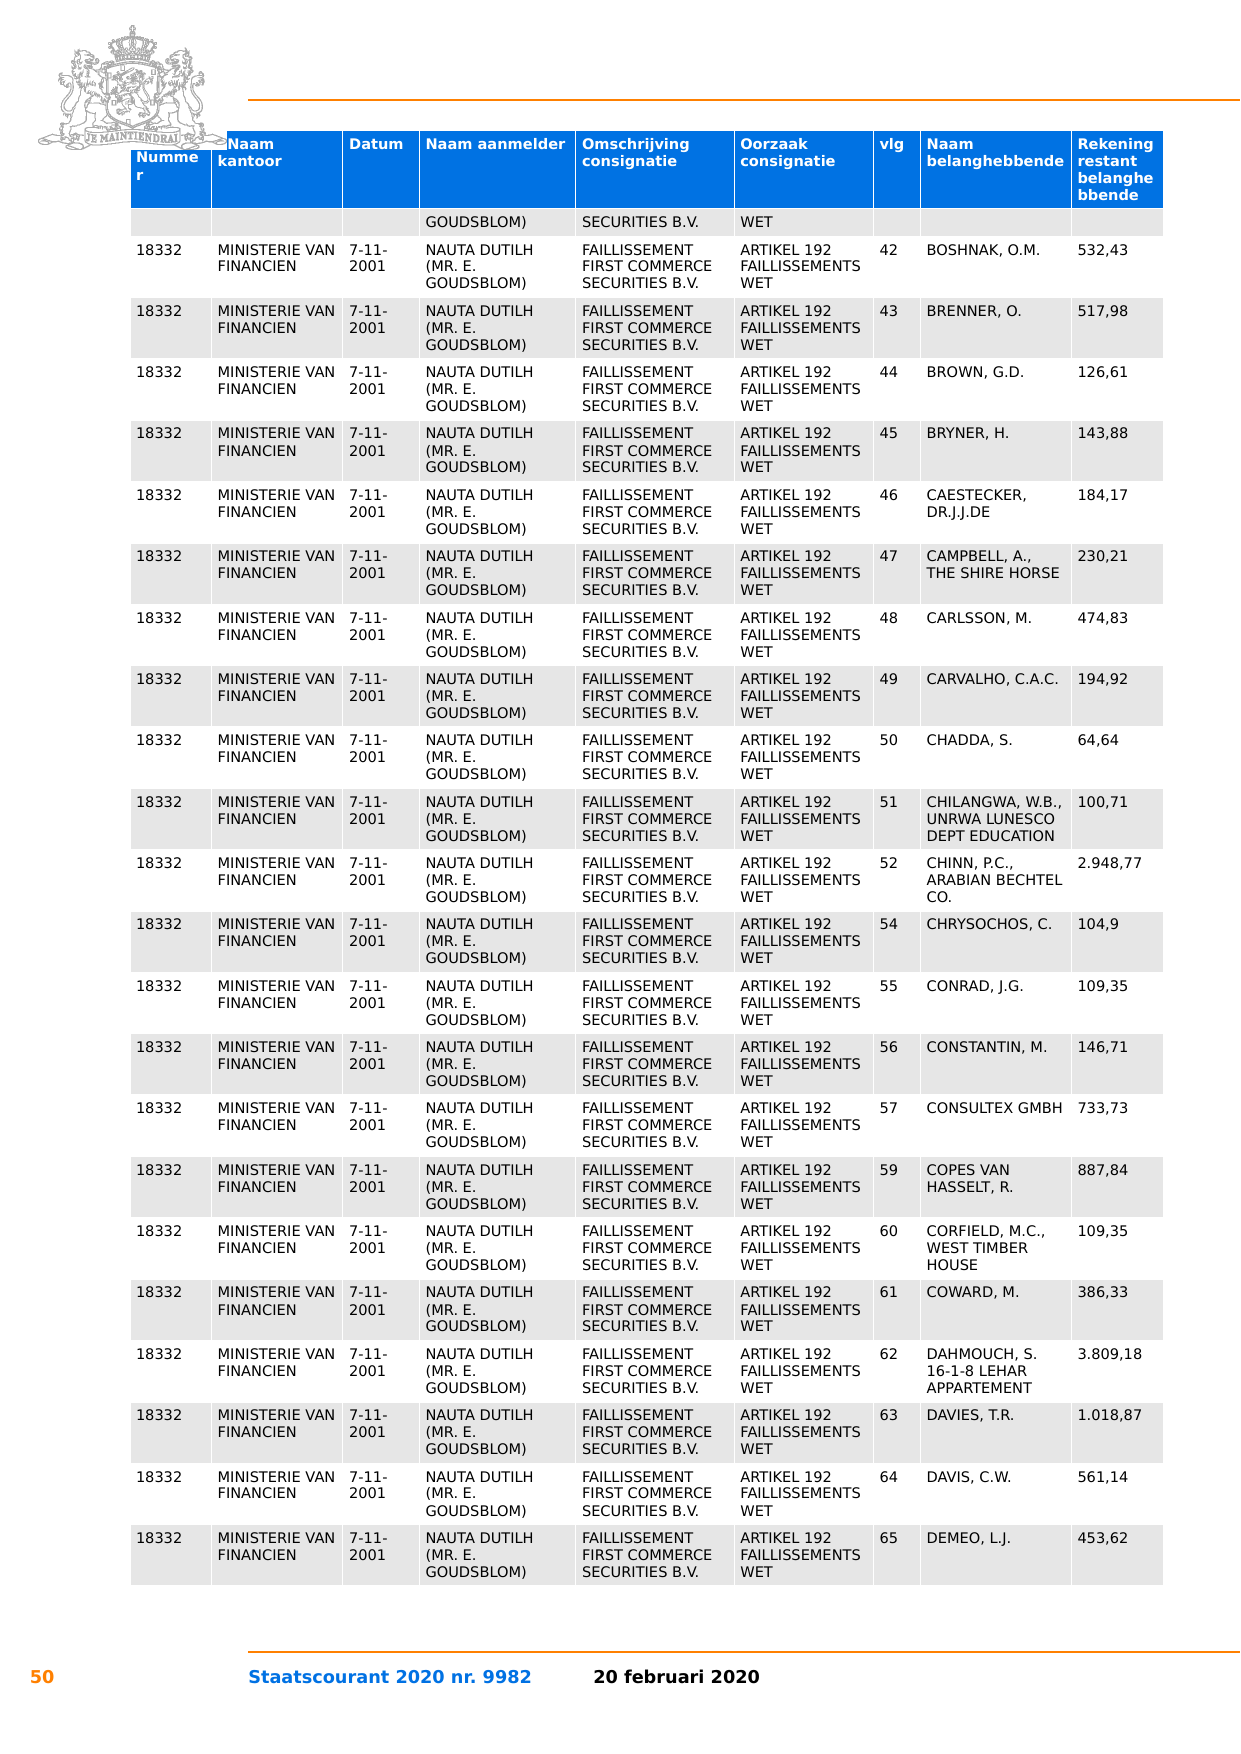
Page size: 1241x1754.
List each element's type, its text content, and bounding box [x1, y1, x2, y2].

table_cell 65 [874, 1525, 920, 1585]
table_cell DAHMOUCH, S. 16-1-8 LEHAR APPARTEMENT [921, 1341, 1071, 1401]
table_cell FAILLISSEMENT FIRST COMMERCE SECURITIES B.V. [576, 1157, 734, 1217]
table_cell ARTIKEL 192 FAILLISSEMENTSWET [735, 973, 873, 1033]
table_cell 59 [874, 1157, 920, 1217]
table_cell BRENNER, O. [921, 298, 1071, 358]
table_cell 60 [874, 1218, 920, 1279]
table_cell 7-11-2001 [343, 298, 419, 358]
table_cell NAUTA DUTILH (MR. E. GOUDSBLOM) [420, 237, 575, 297]
table_cell NAUTA DUTILH (MR. E. GOUDSBLOM) [420, 1218, 575, 1279]
table_header Datum [343, 131, 419, 208]
table_cell NAUTA DUTILH (MR. E. GOUDSBLOM) [420, 850, 575, 911]
table_cell 230,21 [1072, 544, 1163, 604]
table_cell MINISTERIE VAN FINANCIEN [212, 1096, 342, 1156]
table_cell 7-11-2001 [343, 1403, 419, 1463]
table_cell MINISTERIE VAN FINANCIEN [212, 421, 342, 481]
table_cell CHILANGWA, W.B., UNRWA LUNESCO DEPT EDUCATION [921, 789, 1071, 849]
table_cell 532,43 [1072, 237, 1163, 297]
table_cell 18332 [131, 1341, 211, 1401]
table_cell SECURITIES B.V. [576, 209, 734, 236]
table_cell 7-11-2001 [343, 359, 419, 420]
table_cell ARTIKEL 192 FAILLISSEMENTSWET [735, 1525, 873, 1585]
table_cell FAILLISSEMENT FIRST COMMERCE SECURITIES B.V. [576, 1341, 734, 1401]
table_cell 18332 [131, 482, 211, 542]
table_cell NAUTA DUTILH (MR. E. GOUDSBLOM) [420, 728, 575, 788]
table_cell MINISTERIE VAN FINANCIEN [212, 666, 342, 726]
table_cell NAUTA DUTILH (MR. E. GOUDSBLOM) [420, 1525, 575, 1585]
table_cell 18332 [131, 728, 211, 788]
picture [38, 25, 227, 150]
table_cell 7-11-2001 [343, 789, 419, 849]
table_cell ARTIKEL 192 FAILLISSEMENTSWET [735, 421, 873, 481]
table_header Oorzaak consignatie [735, 131, 873, 208]
table_cell MINISTERIE VAN FINANCIEN [212, 850, 342, 911]
table_cell 44 [874, 359, 920, 420]
table_cell MINISTERIE VAN FINANCIEN [212, 605, 342, 665]
table_cell FAILLISSEMENT FIRST COMMERCE SECURITIES B.V. [576, 482, 734, 542]
table_cell 453,62 [1072, 1525, 1163, 1585]
table_header Omschrijving consignatie [576, 131, 734, 208]
table_header Naam kantoor [212, 131, 342, 208]
table_cell NAUTA DUTILH (MR. E. GOUDSBLOM) [420, 666, 575, 726]
table_cell MINISTERIE VAN FINANCIEN [212, 482, 342, 542]
table_cell NAUTA DUTILH (MR. E. GOUDSBLOM) [420, 359, 575, 420]
table_cell CONSTANTIN, M. [921, 1034, 1071, 1094]
table_cell CAESTECKER, DR.J.J.DE [921, 482, 1071, 542]
table_cell 18332 [131, 298, 211, 358]
table_cell 18332 [131, 359, 211, 420]
table_cell 7-11-2001 [343, 421, 419, 481]
table_cell 7-11-2001 [343, 1464, 419, 1524]
table_cell CHADDA, S. [921, 728, 1071, 788]
table_cell 7-11-2001 [343, 666, 419, 726]
table_cell 18332 [131, 1280, 211, 1340]
table_cell 109,35 [1072, 1218, 1163, 1279]
table_cell FAILLISSEMENT FIRST COMMERCE SECURITIES B.V. [576, 1096, 734, 1156]
table_cell MINISTERIE VAN FINANCIEN [212, 1525, 342, 1585]
table_cell ARTIKEL 192 FAILLISSEMENTSWET [735, 728, 873, 788]
table_cell NAUTA DUTILH (MR. E. GOUDSBLOM) [420, 1157, 575, 1217]
table_cell 146,71 [1072, 1034, 1163, 1094]
table_cell 42 [874, 237, 920, 297]
table_cell MINISTERIE VAN FINANCIEN [212, 1034, 342, 1094]
table_cell 54 [874, 912, 920, 972]
table_cell 733,73 [1072, 1096, 1163, 1156]
table_cell 104,9 [1072, 912, 1163, 972]
table_cell CHINN, P.C., ARABIAN BECHTEL CO. [921, 850, 1071, 911]
table_cell NAUTA DUTILH (MR. E. GOUDSBLOM) [420, 1280, 575, 1340]
table_cell NAUTA DUTILH (MR. E. GOUDSBLOM) [420, 421, 575, 481]
table_cell ARTIKEL 192 FAILLISSEMENTSWET [735, 1341, 873, 1401]
table_cell 18332 [131, 237, 211, 297]
table_cell FAILLISSEMENT FIRST COMMERCE SECURITIES B.V. [576, 1403, 734, 1463]
table_cell 18332 [131, 1464, 211, 1524]
table_cell CARVALHO, C.A.C. [921, 666, 1071, 726]
table_cell 18332 [131, 666, 211, 726]
table_cell 64 [874, 1464, 920, 1524]
table_cell MINISTERIE VAN FINANCIEN [212, 912, 342, 972]
table_header Nummer [131, 150, 211, 208]
table_cell 18332 [131, 1403, 211, 1463]
table_cell BOSHNAK, O.M. [921, 237, 1071, 297]
table_cell ARTIKEL 192 FAILLISSEMENTSWET [735, 789, 873, 849]
table_cell ARTIKEL 192 FAILLISSEMENTSWET [735, 605, 873, 665]
table_cell 18332 [131, 1218, 211, 1279]
table_cell ARTIKEL 192 FAILLISSEMENTSWET [735, 666, 873, 726]
table_cell 18332 [131, 850, 211, 911]
table_cell 7-11-2001 [343, 1034, 419, 1094]
table_cell DAVIS, C.W. [921, 1464, 1071, 1524]
table_cell 49 [874, 666, 920, 726]
table_cell 3.809,18 [1072, 1341, 1163, 1401]
table_cell ARTIKEL 192 FAILLISSEMENTSWET [735, 1403, 873, 1463]
table_cell [212, 209, 342, 236]
table_cell 7-11-2001 [343, 237, 419, 297]
table_cell 56 [874, 1034, 920, 1094]
table_cell DAVIES, T.R. [921, 1403, 1071, 1463]
table_cell 45 [874, 421, 920, 481]
table_cell ARTIKEL 192 FAILLISSEMENTSWET [735, 912, 873, 972]
table_cell 61 [874, 1280, 920, 1340]
table_cell 7-11-2001 [343, 1157, 419, 1217]
table_cell NAUTA DUTILH (MR. E. GOUDSBLOM) [420, 1034, 575, 1094]
table_cell MINISTERIE VAN FINANCIEN [212, 728, 342, 788]
table_cell 7-11-2001 [343, 605, 419, 665]
table_cell 7-11-2001 [343, 1341, 419, 1401]
table_cell 63 [874, 1403, 920, 1463]
table_cell ARTIKEL 192 FAILLISSEMENTSWET [735, 1157, 873, 1217]
table_cell 7-11-2001 [343, 1525, 419, 1585]
table_cell FAILLISSEMENT FIRST COMMERCE SECURITIES B.V. [576, 544, 734, 604]
table_cell [921, 209, 1071, 236]
table_cell NAUTA DUTILH (MR. E. GOUDSBLOM) [420, 1341, 575, 1401]
table_cell FAILLISSEMENT FIRST COMMERCE SECURITIES B.V. [576, 359, 734, 420]
table_cell 887,84 [1072, 1157, 1163, 1217]
table_cell 18332 [131, 912, 211, 972]
table_cell ARTIKEL 192 FAILLISSEMENTSWET [735, 359, 873, 420]
table_cell 1.018,87 [1072, 1403, 1163, 1463]
table_cell CHRYSOCHOS, C. [921, 912, 1071, 972]
table_cell CAMPBELL, A., THE SHIRE HORSE [921, 544, 1071, 604]
table_cell 7-11-2001 [343, 482, 419, 542]
table_cell FAILLISSEMENT FIRST COMMERCE SECURITIES B.V. [576, 421, 734, 481]
table_cell 18332 [131, 605, 211, 665]
table_header Naam aanmelder [420, 131, 575, 208]
table_cell FAILLISSEMENT FIRST COMMERCE SECURITIES B.V. [576, 1464, 734, 1524]
table_cell MINISTERIE VAN FINANCIEN [212, 1464, 342, 1524]
table_cell 62 [874, 1341, 920, 1401]
table_cell 18332 [131, 973, 211, 1033]
table_cell GOUDSBLOM) [420, 209, 575, 236]
table_cell FAILLISSEMENT FIRST COMMERCE SECURITIES B.V. [576, 1525, 734, 1585]
table_cell [1072, 209, 1163, 236]
table_cell COPES VAN HASSELT, R. [921, 1157, 1071, 1217]
table_cell 7-11-2001 [343, 1218, 419, 1279]
table_cell FAILLISSEMENT FIRST COMMERCE SECURITIES B.V. [576, 666, 734, 726]
table_cell 48 [874, 605, 920, 665]
table_cell FAILLISSEMENT FIRST COMMERCE SECURITIES B.V. [576, 605, 734, 665]
table_cell ARTIKEL 192 FAILLISSEMENTSWET [735, 1096, 873, 1156]
table_cell 386,33 [1072, 1280, 1163, 1340]
table_cell 2.948,77 [1072, 850, 1163, 911]
table_cell ARTIKEL 192 FAILLISSEMENTSWET [735, 482, 873, 542]
table_cell FAILLISSEMENT FIRST COMMERCE SECURITIES B.V. [576, 298, 734, 358]
table_cell ARTIKEL 192 FAILLISSEMENTSWET [735, 298, 873, 358]
table_cell DEMEO, L.J. [921, 1525, 1071, 1585]
table_cell [131, 209, 211, 236]
table_cell MINISTERIE VAN FINANCIEN [212, 237, 342, 297]
table_cell NAUTA DUTILH (MR. E. GOUDSBLOM) [420, 482, 575, 542]
table_cell 7-11-2001 [343, 912, 419, 972]
table_cell 47 [874, 544, 920, 604]
table_cell 7-11-2001 [343, 973, 419, 1033]
table_cell 51 [874, 789, 920, 849]
table_cell NAUTA DUTILH (MR. E. GOUDSBLOM) [420, 1096, 575, 1156]
table_cell 109,35 [1072, 973, 1163, 1033]
table_cell 55 [874, 973, 920, 1033]
table_cell ARTIKEL 192 FAILLISSEMENTSWET [735, 1464, 873, 1524]
table_cell FAILLISSEMENT FIRST COMMERCE SECURITIES B.V. [576, 789, 734, 849]
table_cell 18332 [131, 421, 211, 481]
table_cell 7-11-2001 [343, 728, 419, 788]
table_cell 18332 [131, 1157, 211, 1217]
table_cell NAUTA DUTILH (MR. E. GOUDSBLOM) [420, 973, 575, 1033]
table_cell 46 [874, 482, 920, 542]
table_cell NAUTA DUTILH (MR. E. GOUDSBLOM) [420, 1403, 575, 1463]
table_cell MINISTERIE VAN FINANCIEN [212, 1403, 342, 1463]
table_cell CONRAD, J.G. [921, 973, 1071, 1033]
table_cell NAUTA DUTILH (MR. E. GOUDSBLOM) [420, 1464, 575, 1524]
table_cell 474,83 [1072, 605, 1163, 665]
table_cell FAILLISSEMENT FIRST COMMERCE SECURITIES B.V. [576, 728, 734, 788]
table_cell 18332 [131, 1034, 211, 1094]
table_cell NAUTA DUTILH (MR. E. GOUDSBLOM) [420, 544, 575, 604]
table_header Naam belanghebbende [921, 131, 1071, 208]
table_cell BRYNER, H. [921, 421, 1071, 481]
table_cell ARTIKEL 192 FAILLISSEMENTSWET [735, 1280, 873, 1340]
table_cell 64,64 [1072, 728, 1163, 788]
table_cell CARLSSON, M. [921, 605, 1071, 665]
table_cell MINISTERIE VAN FINANCIEN [212, 1280, 342, 1340]
table_cell [343, 209, 419, 236]
table_cell MINISTERIE VAN FINANCIEN [212, 298, 342, 358]
table_cell 561,14 [1072, 1464, 1163, 1524]
table_cell 517,98 [1072, 298, 1163, 358]
table_cell 7-11-2001 [343, 850, 419, 911]
table_cell 18332 [131, 1096, 211, 1156]
table_cell MINISTERIE VAN FINANCIEN [212, 1341, 342, 1401]
table_cell 50 [874, 728, 920, 788]
table_cell 100,71 [1072, 789, 1163, 849]
table_cell [874, 209, 920, 236]
table_cell BROWN, G.D. [921, 359, 1071, 420]
table_cell CORFIELD, M.C., WEST TIMBER HOUSE [921, 1218, 1071, 1279]
table_cell 126,61 [1072, 359, 1163, 420]
table_cell 194,92 [1072, 666, 1163, 726]
table_cell ARTIKEL 192 FAILLISSEMENTSWET [735, 1034, 873, 1094]
table_cell WET [735, 209, 873, 236]
table_cell 18332 [131, 789, 211, 849]
table_cell FAILLISSEMENT FIRST COMMERCE SECURITIES B.V. [576, 1280, 734, 1340]
table_cell 143,88 [1072, 421, 1163, 481]
table_cell FAILLISSEMENT FIRST COMMERCE SECURITIES B.V. [576, 1034, 734, 1094]
table_cell FAILLISSEMENT FIRST COMMERCE SECURITIES B.V. [576, 237, 734, 297]
table_cell ARTIKEL 192 FAILLISSEMENTSWET [735, 1218, 873, 1279]
table_cell 184,17 [1072, 482, 1163, 542]
table_cell NAUTA DUTILH (MR. E. GOUDSBLOM) [420, 912, 575, 972]
table_cell 7-11-2001 [343, 1096, 419, 1156]
table_cell MINISTERIE VAN FINANCIEN [212, 789, 342, 849]
table_cell 18332 [131, 1525, 211, 1585]
table_cell 52 [874, 850, 920, 911]
table_cell MINISTERIE VAN FINANCIEN [212, 1218, 342, 1279]
table_cell 7-11-2001 [343, 1280, 419, 1340]
table_cell MINISTERIE VAN FINANCIEN [212, 1157, 342, 1217]
table_cell FAILLISSEMENT FIRST COMMERCE SECURITIES B.V. [576, 850, 734, 911]
table_cell ARTIKEL 192 FAILLISSEMENTSWET [735, 237, 873, 297]
table_cell NAUTA DUTILH (MR. E. GOUDSBLOM) [420, 789, 575, 849]
table_cell FAILLISSEMENT FIRST COMMERCE SECURITIES B.V. [576, 1218, 734, 1279]
table_cell MINISTERIE VAN FINANCIEN [212, 973, 342, 1033]
table_cell MINISTERIE VAN FINANCIEN [212, 359, 342, 420]
table_cell ARTIKEL 192 FAILLISSEMENTSWET [735, 544, 873, 604]
table_cell ARTIKEL 192 FAILLISSEMENTSWET [735, 850, 873, 911]
table_cell 43 [874, 298, 920, 358]
table_cell 7-11-2001 [343, 544, 419, 604]
table_cell 57 [874, 1096, 920, 1156]
table_cell FAILLISSEMENT FIRST COMMERCE SECURITIES B.V. [576, 973, 734, 1033]
table_cell FAILLISSEMENT FIRST COMMERCE SECURITIES B.V. [576, 912, 734, 972]
table_cell CONSULTEX GMBH [921, 1096, 1071, 1156]
table_cell NAUTA DUTILH (MR. E. GOUDSBLOM) [420, 605, 575, 665]
table_header Rekening restant belanghebbende [1072, 131, 1163, 208]
table_cell NAUTA DUTILH (MR. E. GOUDSBLOM) [420, 298, 575, 358]
table_header vlg [874, 131, 920, 208]
table_cell MINISTERIE VAN FINANCIEN [212, 544, 342, 604]
table_cell COWARD, M. [921, 1280, 1071, 1340]
table_cell 18332 [131, 544, 211, 604]
